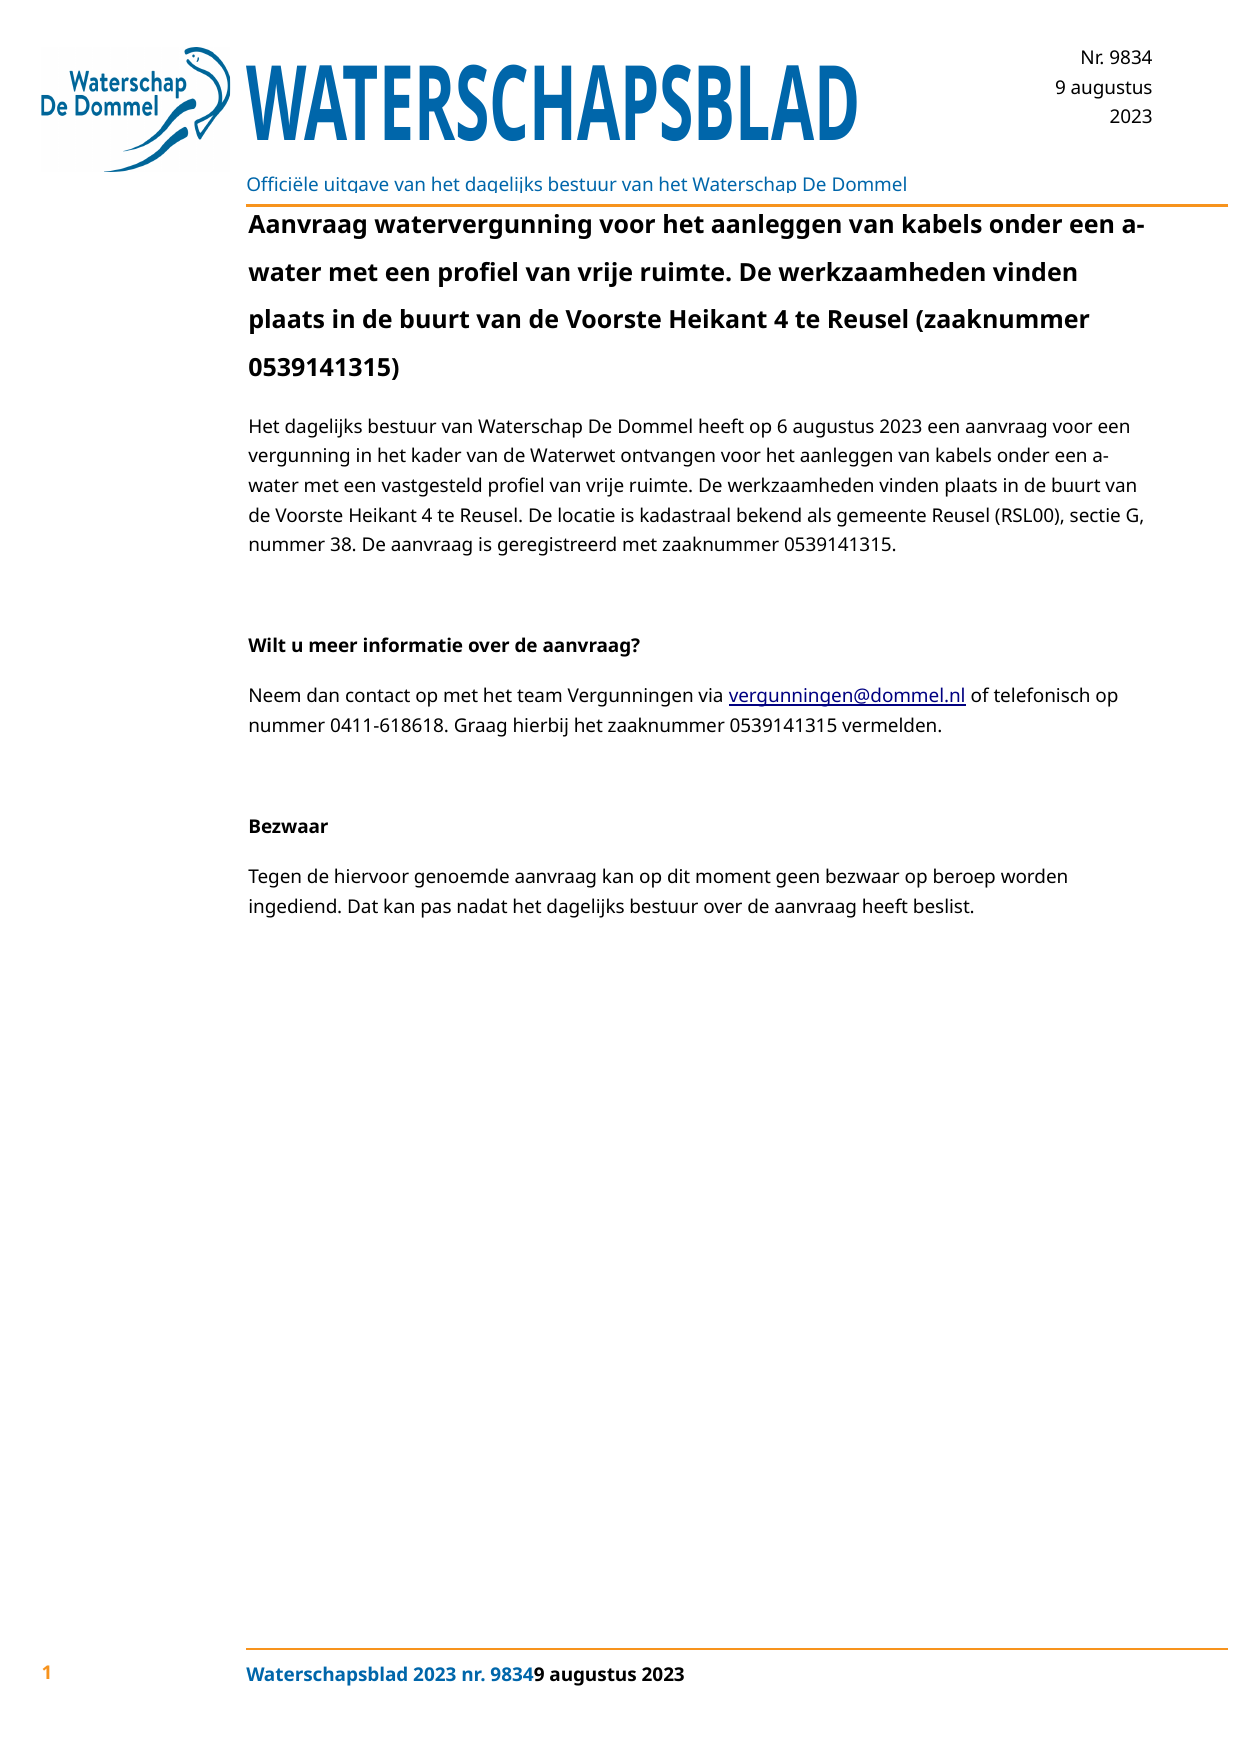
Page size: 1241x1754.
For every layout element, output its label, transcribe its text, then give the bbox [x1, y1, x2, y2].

picture [41, 47, 231, 172]
text Bezwaar [248, 813, 1152, 839]
picture [204, 47, 231, 76]
text Neem dan contact op met het team Vergunningen via vergunningen@dommel.nl of telefonisch op nummer 0411-618618. Graag hierbij het zaaknummer 0539141315 vermelden. [248, 683, 1152, 738]
text Het dagelijks bestuur van Waterschap De Dommel heeft op 6 augustus 2023 een aanvraag voor een vergunning in het kader van de Waterwet ontvangen voor het aanleggen van kabels onder een a-water met een vastgesteld profiel van vrije ruimte. De werkzaamheden vinden plaats in de buurt van de Voorste Heikant 4 te Reusel. De locatie is kadastraal bekend als gemeente Reusel (RSL00), sectie G, nummer 38. De aanvraag is geregistreerd met zaaknummer 0539141315. [248, 413, 1152, 557]
picture [45, 99, 51, 111]
text Wilt u meer informatie over de aanvraag? [248, 632, 1152, 658]
text Tegen de hiervoor genoemde aanvraag kan op dit moment geen bezwaar op beroep worden ingediend. Dat kan pas nadat het dagelijks bestuur over de aanvraag heeft beslist. [248, 863, 1152, 919]
picture [198, 118, 210, 131]
text Aanvraag watervergunning voor het aanleggen van kabels onder een a-water met een profiel van vrije ruimte. De werkzaamheden vinden plaats in de buurt van de Voorste Heikant 4 te Reusel (zaaknummer 0539141315) [248, 207, 1152, 384]
